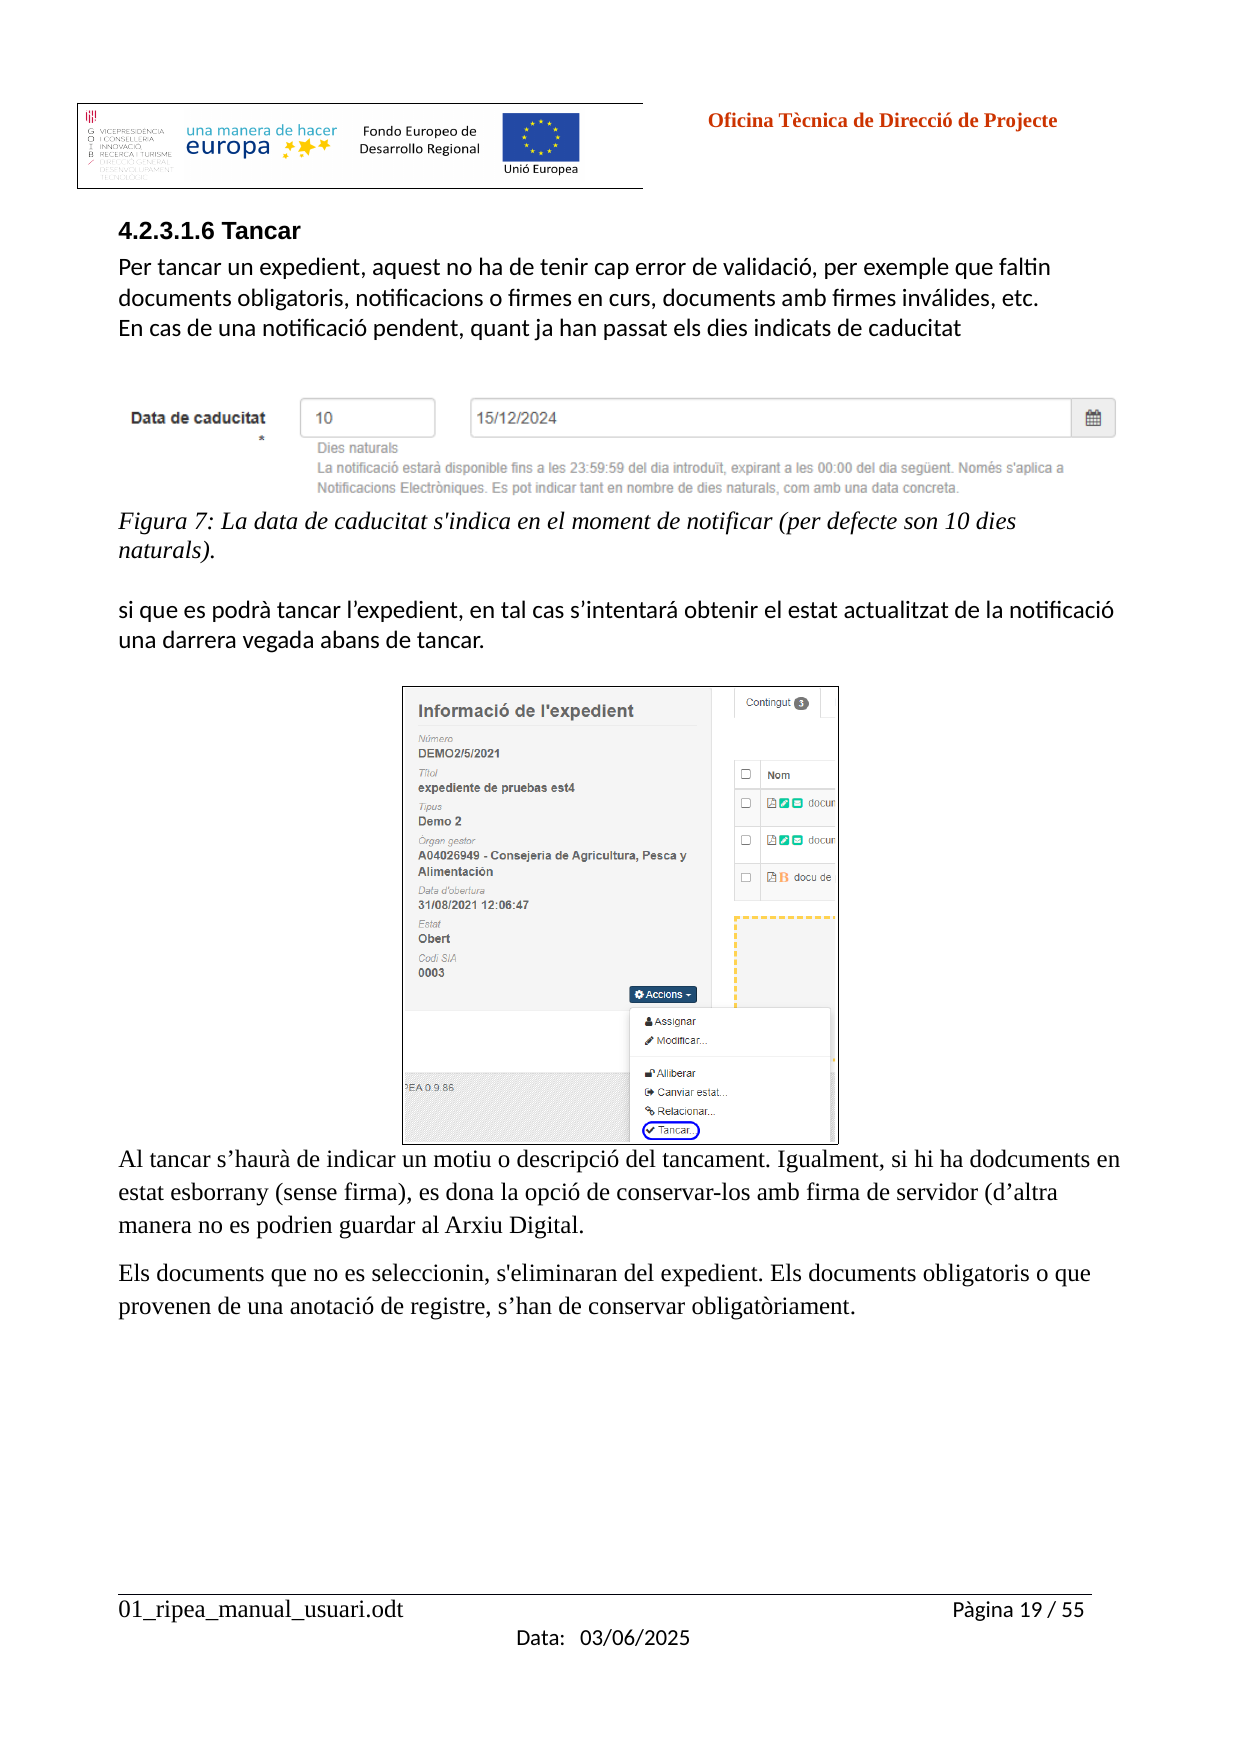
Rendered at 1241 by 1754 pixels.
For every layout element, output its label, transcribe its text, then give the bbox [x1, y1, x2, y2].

text Al tancar s’haurà de indicar un motiu o descripció del tancament. Igualment, si hi ha dodcuments en estat esborrany (sense firma), es dona la opció de conservar-los amb firma de servidor (d’altra manera no es podrien guardar al Arxiu Digital. [118, 1144, 1122, 1239]
text si que es podrà tancar l’expedient, en tal cas s’intentará obtenir el estat actualitzat de la notificació una darrera vegada abans de tancar. [118, 594, 1122, 655]
subtitle 4.2.3.1.6 Tancar [118, 216, 1122, 245]
text Per tancar un expedient, aquest no ha de tenir cap error de validació, per exemple que faltin documents obligatoris, notificacions o firmes en curs, documents amb firmes inválides, etc. [118, 251, 1122, 312]
picture [405, 688, 836, 1142]
text Figura 7: La data de caducitat s'indica en el moment de notificar (per defecte son 10 dies naturals). [118, 507, 1122, 564]
picture [184, 108, 585, 182]
text En cas de una notificació pendent, quant ja han passat els dies indicats de caducitat [118, 312, 1122, 343]
picture [118, 385, 1123, 507]
picture [82, 108, 178, 182]
text Els documents que no es seleccionin, s'eliminaran del expedient. Els documents obligatoris o que provenen de una anotació de registre, s’han de conservar obligatòriament. [118, 1258, 1122, 1320]
